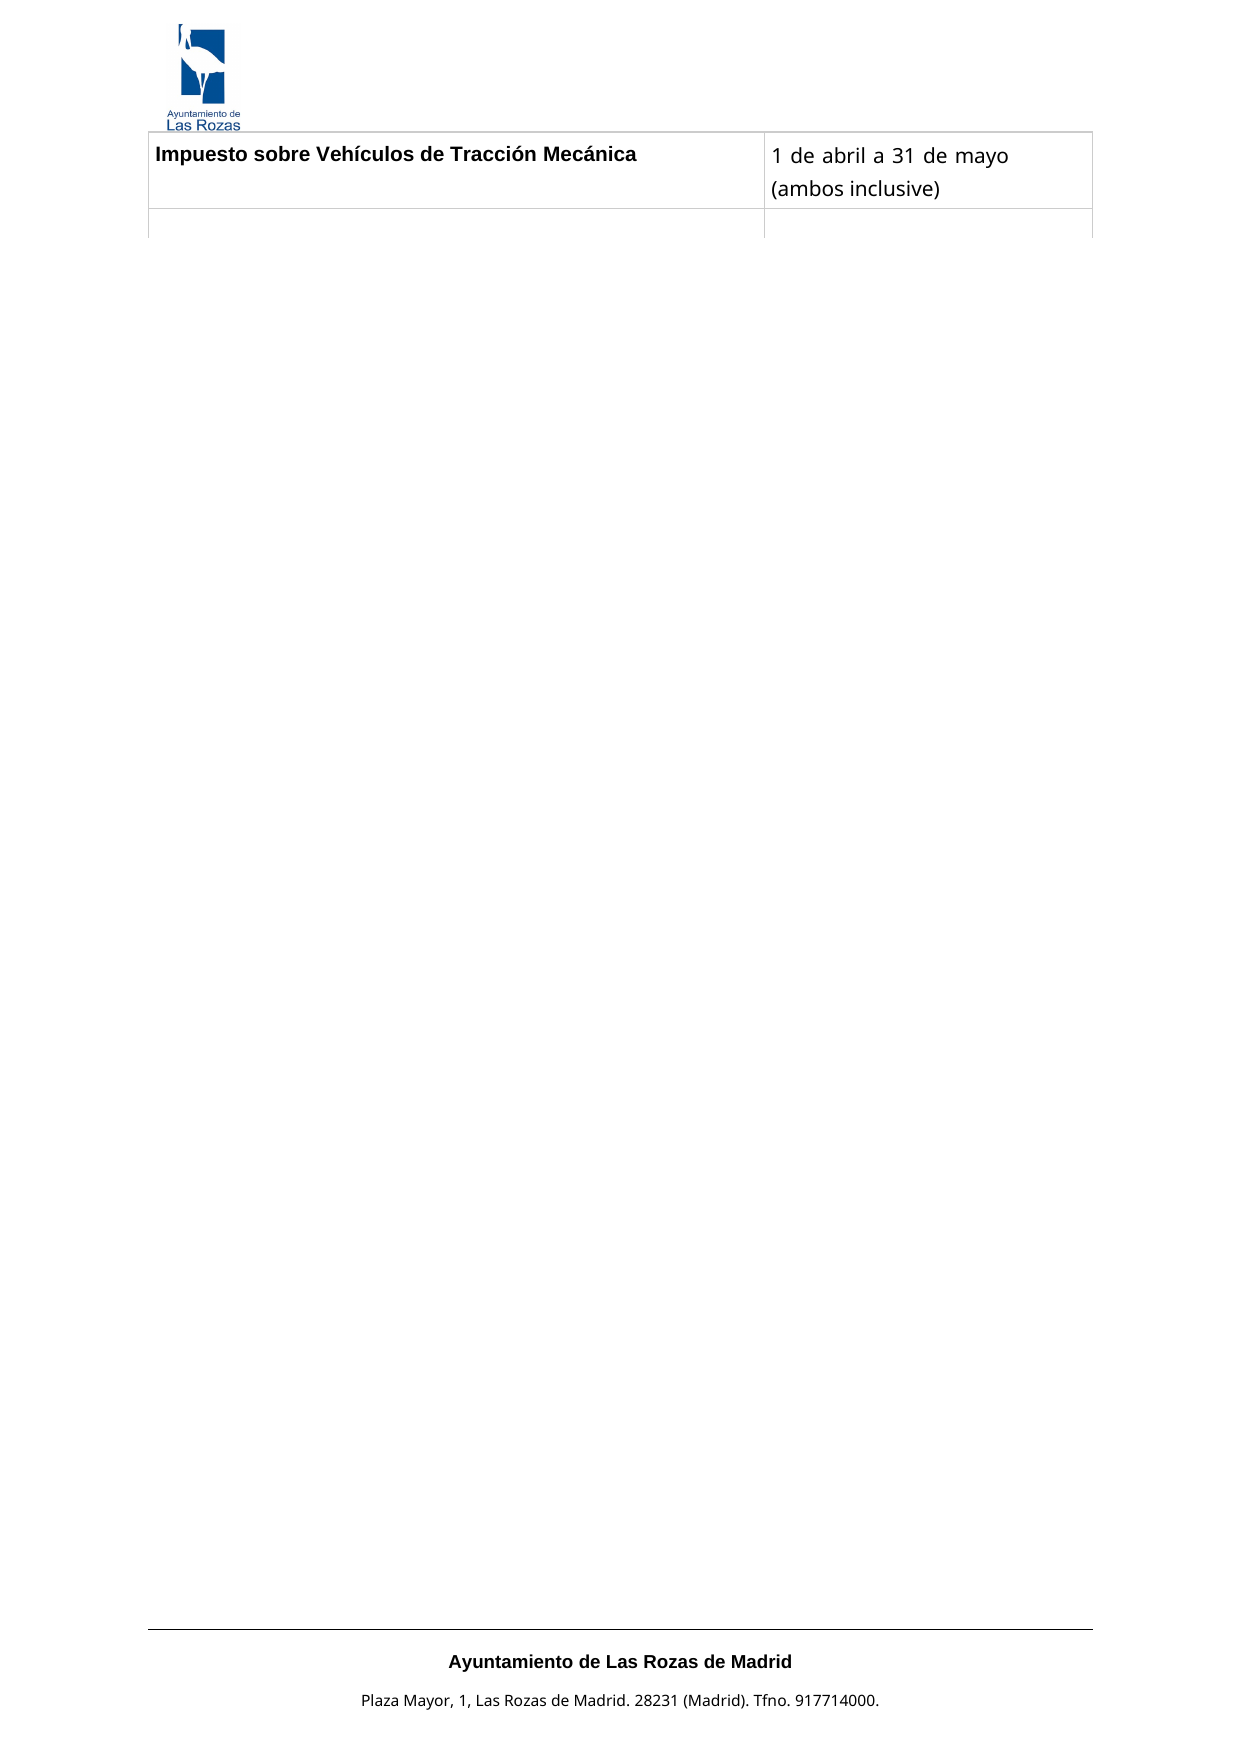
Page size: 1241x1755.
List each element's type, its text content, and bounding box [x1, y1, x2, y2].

table_cell Impuesto sobre Vehículos de Tracción Mecánica [149, 133, 764, 207]
table_cell 1 de abril a 31 de mayo (ambos inclusive) [765, 133, 1092, 207]
table_cell [765, 209, 1092, 238]
table_cell [149, 209, 764, 238]
